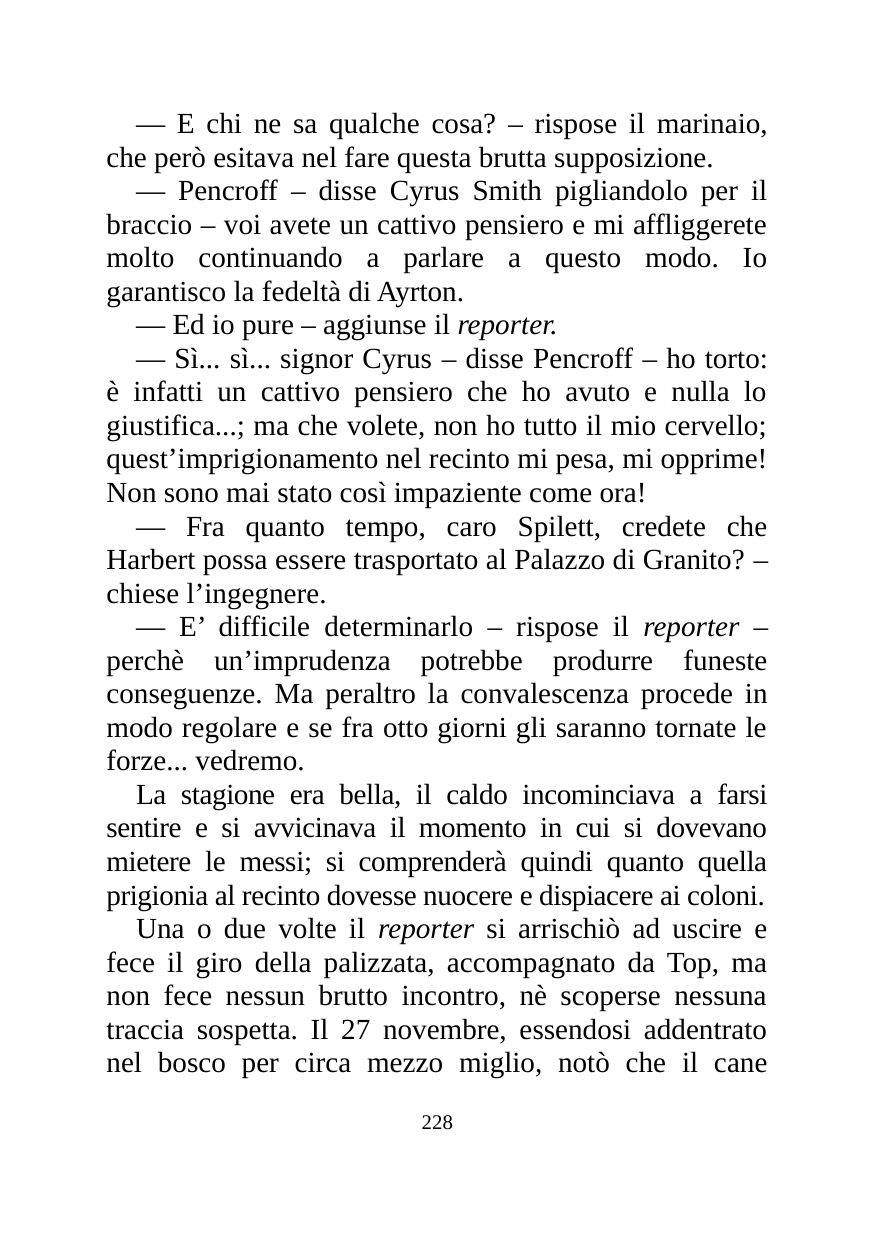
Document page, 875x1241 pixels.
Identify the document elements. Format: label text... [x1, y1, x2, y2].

text — E’ difficile determinarlo – rispose il reporter – perchè un’imprudenza potrebbe produrre funeste conseguenze. Ma peraltro la convalescenza procede in modo regolare e se fra otto giorni gli saranno tornate le forze... vedremo. [106, 609, 768, 777]
text — Ed io pure – aggiunse il reporter. [106, 307, 768, 341]
text La stagione era bella, il caldo incominciava a farsi sentire e si avvicinava il momento in cui si dovevano mietere le messi; si comprenderà quindi quanto quella prigionia al recinto dovesse nuocere e dispiacere ai coloni. [106, 777, 768, 911]
text Una o due volte il reporter si arrischiò ad uscire e fece il giro della palizzata, accompagnato da Top, ma non fece nessun brutto incontro, nè scoperse nessuna traccia sospetta. Il 27 novembre, essendosi addentrato nel bosco per circa mezzo miglio, notò che il cane [106, 911, 768, 1079]
text — Fra quanto tempo, caro Spilett, credete che Harbert possa essere trasportato al Palazzo di Granito? – chiese l’ingegnere. [106, 509, 768, 609]
text — Sì... sì... signor Cyrus – disse Pencroff – ho torto: è infatti un cattivo pensiero che ho avuto e nulla lo giustifica...; ma che volete, non ho tutto il mio cervello; quest’imprigionamento nel recinto mi pesa, mi opprime! Non sono mai stato così impaziente come ora! [106, 341, 768, 509]
text — Pencroff – disse Cyrus Smith pigliandolo per il braccio – voi avete un cattivo pensiero e mi affliggerete molto continuando a parlare a questo modo. Io garantisco la fedeltà di Ayrton. [106, 173, 768, 307]
text — E chi ne sa qualche cosa? – rispose il marinaio, che però esitava nel fare questa brutta supposizione. [106, 106, 768, 173]
